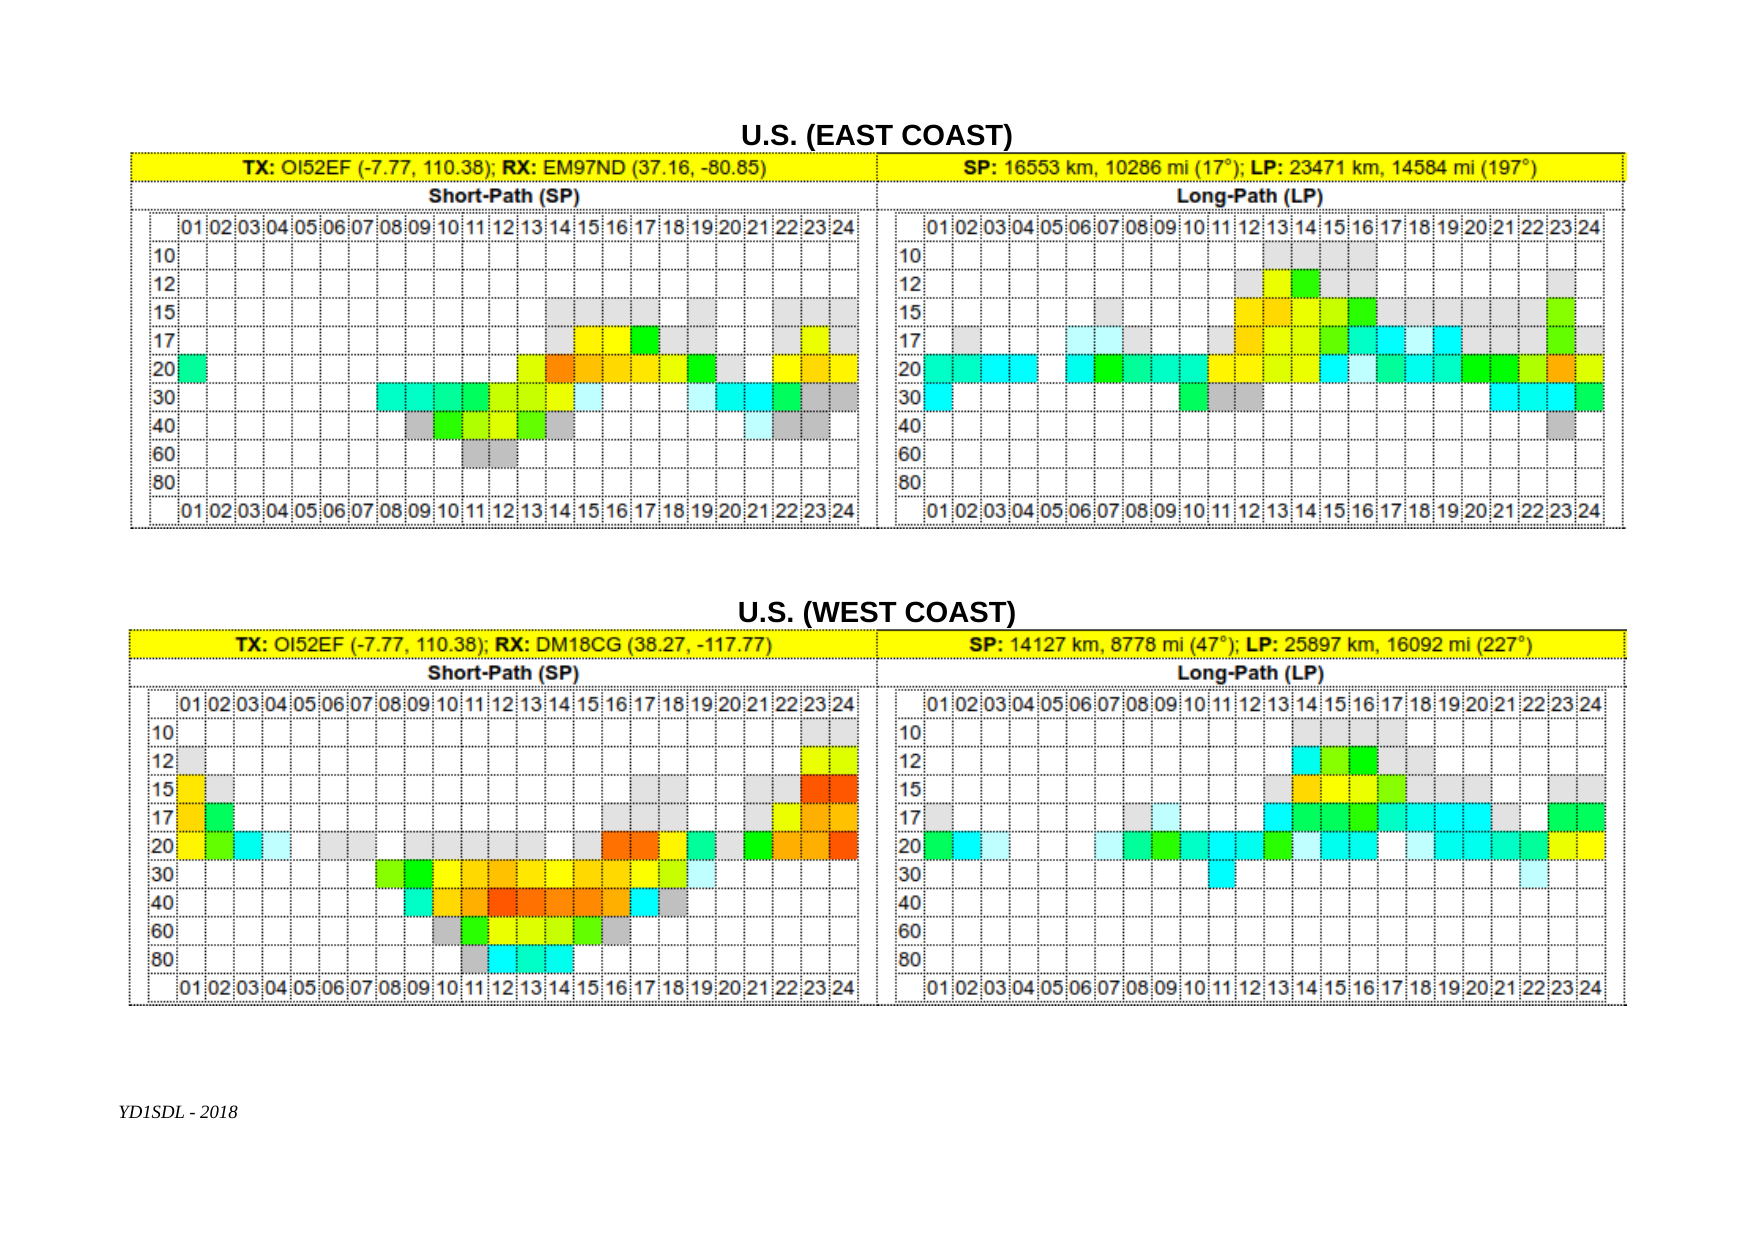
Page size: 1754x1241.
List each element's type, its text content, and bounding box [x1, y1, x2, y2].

text U.S. (EAST COAST) [118, 118, 1636, 152]
picture [127, 151, 1627, 529]
picture [127, 628, 1627, 1006]
text U.S. (WEST COAST) [118, 595, 1636, 629]
